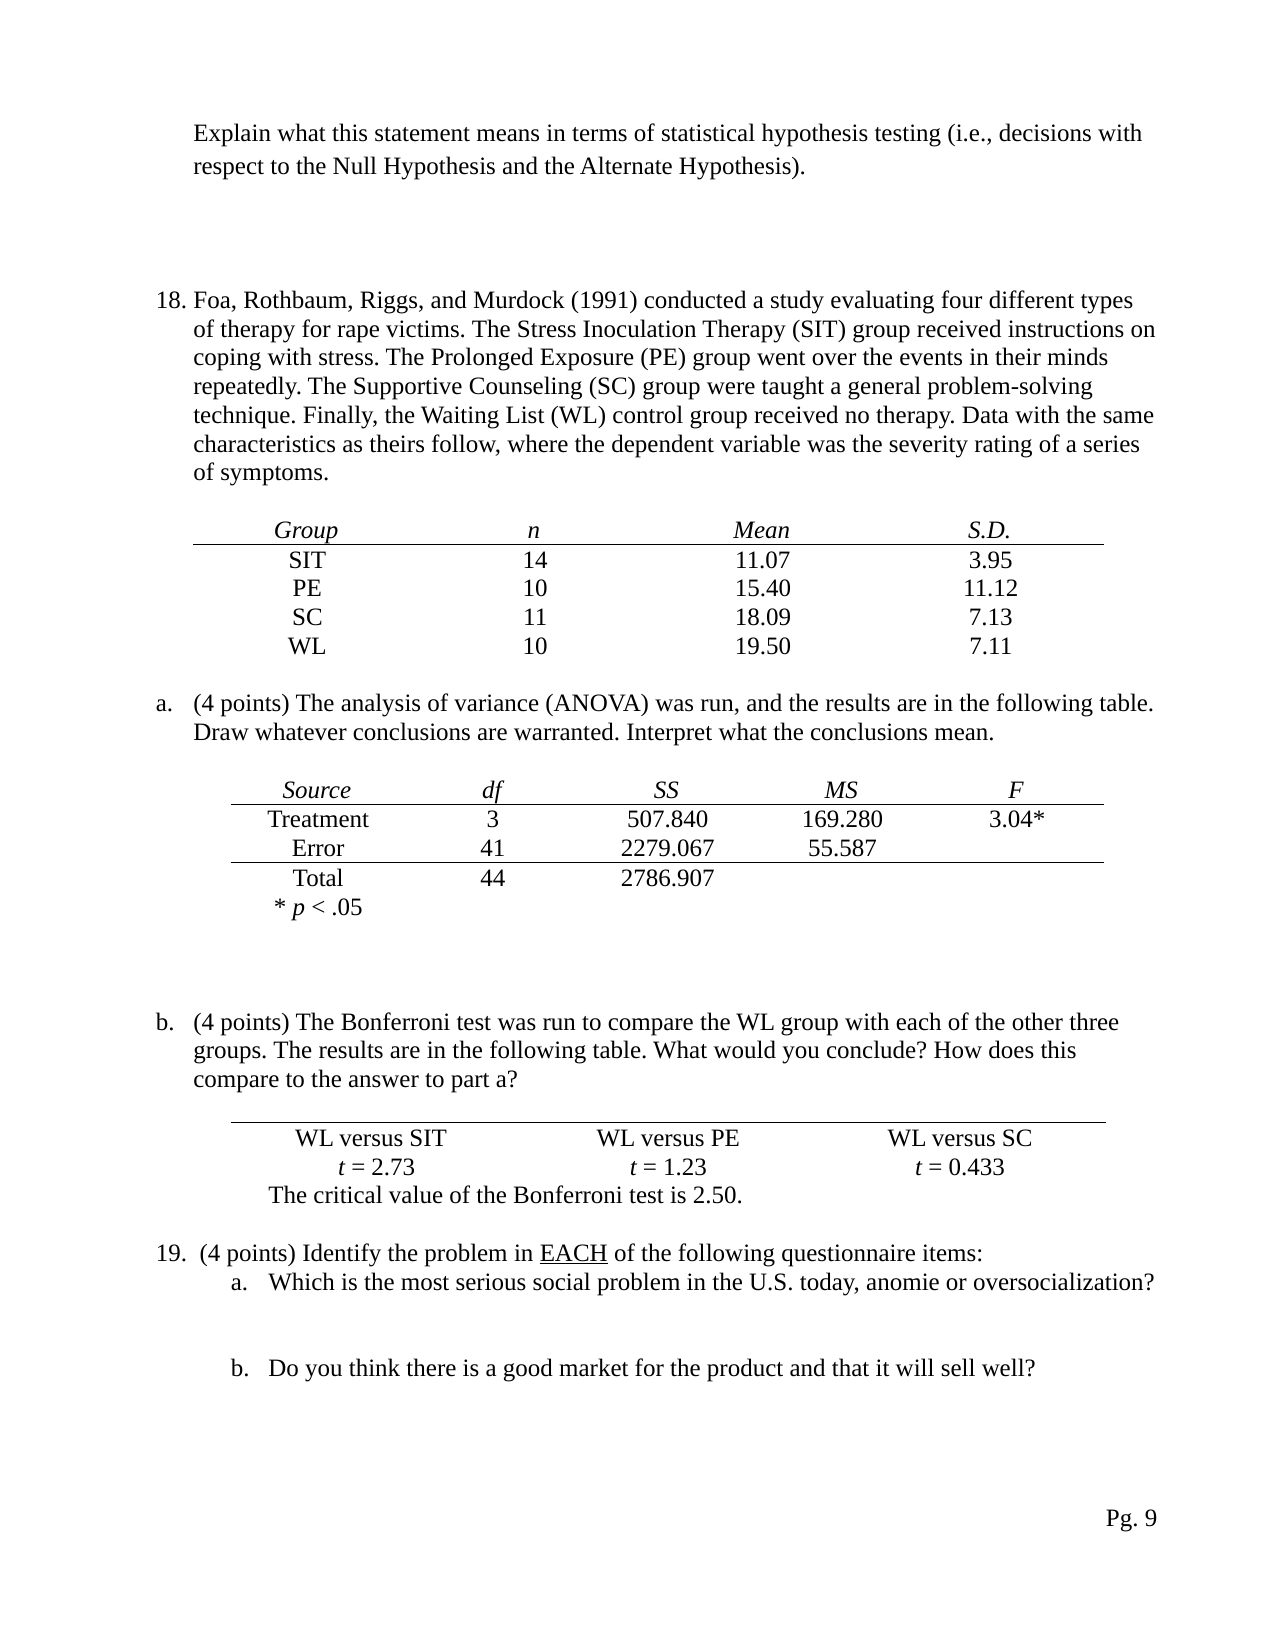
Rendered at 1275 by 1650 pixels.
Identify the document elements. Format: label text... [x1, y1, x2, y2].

table_cell 14 [421, 545, 649, 573]
table_cell [755, 892, 929, 921]
table_cell 55.587 [755, 833, 929, 862]
table_cell 7.11 [877, 631, 1104, 660]
table_cell SIT [193, 545, 421, 573]
table_cell [930, 833, 1104, 862]
table_cell [930, 863, 1104, 892]
table_cell t = 0.433 [814, 1152, 1106, 1180]
table_cell 3 [405, 805, 580, 833]
table_header WL versus PE [522, 1123, 814, 1152]
table_cell Total [231, 863, 405, 892]
table_cell 2279.067 [580, 833, 755, 862]
table_cell WL [193, 631, 421, 660]
table_cell 507.840 [580, 805, 755, 833]
list Foa, Rothbaum, Riggs, and Murdock (1991) conducted a study evaluating four different types of therapy for rape victims. The Stress Inoculation Therapy (SIT) group received instructions on coping with stress. The Prolonged Exposure (PE) group went over the events in their minds repeatedly. The Supportive Counseling (SC) group were taught a general problem-solving technique. Finally, the Waiting List (WL) control group received no therapy. Data with the same characteristics as theirs follow, where the dependent variable was the severity rating of a series of symptoms. [156, 285, 1157, 486]
table_cell 41 [405, 833, 580, 862]
text Explain what this statement means in terms of statistical hypothesis testing (i.e., decisions with respect to the Null Hypothesis and the Alternate Hypothesis). [193, 118, 1157, 180]
table_cell 10 [421, 574, 649, 602]
table_cell [930, 892, 1104, 921]
table_header S.D. [877, 515, 1104, 544]
text The critical value of the Bonferroni test is 2.50. [268, 1180, 1157, 1209]
table_cell * p < .05 [231, 892, 405, 921]
list (4 points) Identify the problem in EACH of the following questionnaire items: [156, 1238, 1157, 1267]
table_header Source [231, 775, 405, 803]
table_cell 19.50 [649, 631, 877, 660]
table_cell 11.07 [649, 545, 877, 573]
table_cell t = 1.23 [522, 1152, 814, 1180]
table_cell PE [193, 574, 421, 602]
table_cell 11 [421, 602, 649, 631]
table_cell Treatment [231, 805, 405, 833]
table_cell 15.40 [649, 574, 877, 602]
table_header F [930, 775, 1104, 803]
table_cell [755, 863, 929, 892]
table_cell 169.280 [755, 805, 929, 833]
table_cell [580, 892, 755, 921]
list Which is the most serious social problem in the U.S. today, anomie or oversocialization? [231, 1267, 1157, 1295]
table_header n [421, 515, 649, 544]
table_header df [405, 775, 580, 803]
table_header WL versus SIT [231, 1123, 522, 1152]
table_header Group [193, 515, 421, 544]
table_header MS [755, 775, 929, 803]
table_cell 11.12 [877, 574, 1104, 602]
table_cell 18.09 [649, 602, 877, 631]
table_cell SC [193, 602, 421, 631]
table_cell Error [231, 833, 405, 862]
list (4 points) The analysis of variance (ANOVA) was run, and the results are in the following table. Draw whatever conclusions are warranted. Interpret what the conclusions mean. [156, 688, 1157, 746]
table_header SS [580, 775, 755, 803]
table_cell 3.95 [877, 545, 1104, 573]
table_cell [405, 892, 580, 921]
table_cell 2786.907 [580, 863, 755, 892]
table_cell 10 [421, 631, 649, 660]
table_header WL versus SC [814, 1123, 1106, 1152]
table_cell 3.04* [930, 805, 1104, 833]
list (4 points) The Bonferroni test was run to compare the WL group with each of the other three groups. The results are in the following table. What would you conclude? How does this compare to the answer to part a? [156, 1007, 1157, 1093]
list Do you think there is a good market for the product and that it will sell well? [231, 1353, 1157, 1382]
table_header Mean [649, 515, 877, 544]
table_cell 44 [405, 863, 580, 892]
table_cell t = 2.73 [231, 1152, 522, 1180]
table_cell 7.13 [877, 602, 1104, 631]
